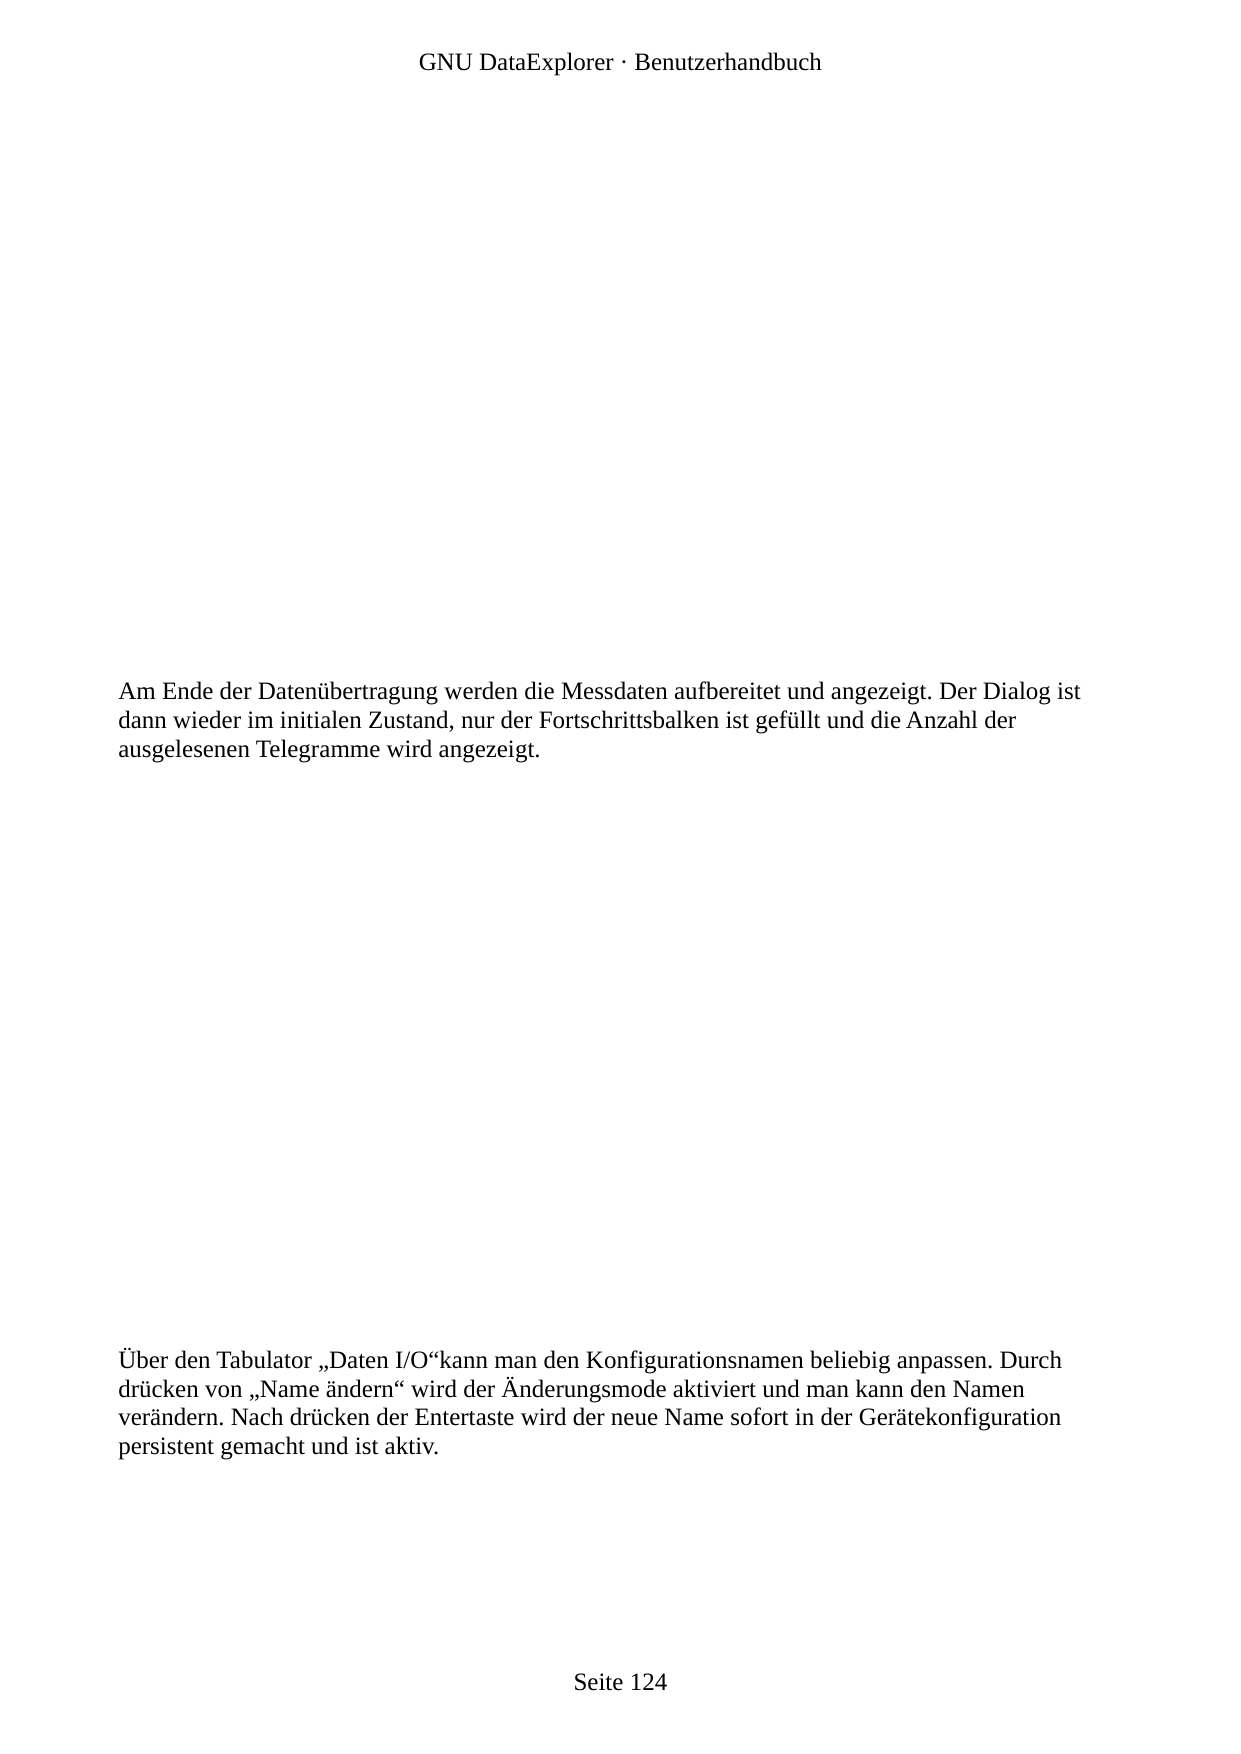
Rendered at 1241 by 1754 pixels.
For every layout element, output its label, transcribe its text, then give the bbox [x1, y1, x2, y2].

text Über den Tabulator „Daten I/O“kann man den Konfigurationsnamen beliebig anpassen. Durch drücken von „Name ändern“ wird der Änderungsmode aktiviert und man kann den Namen verändern. Nach drücken der Entertaste wird der neue Name sofort in der Gerätekonfiguration persistent gemacht und ist aktiv. [118, 1345, 1122, 1460]
text Am Ende der Datenübertragung werden die Messdaten aufbereitet und angezeigt. Der Dialog ist dann wieder im initialen Zustand, nur der Fortschrittsbalken ist gefüllt und die Anzahl der ausgelesenen Telegramme wird angezeigt. [118, 676, 1122, 762]
